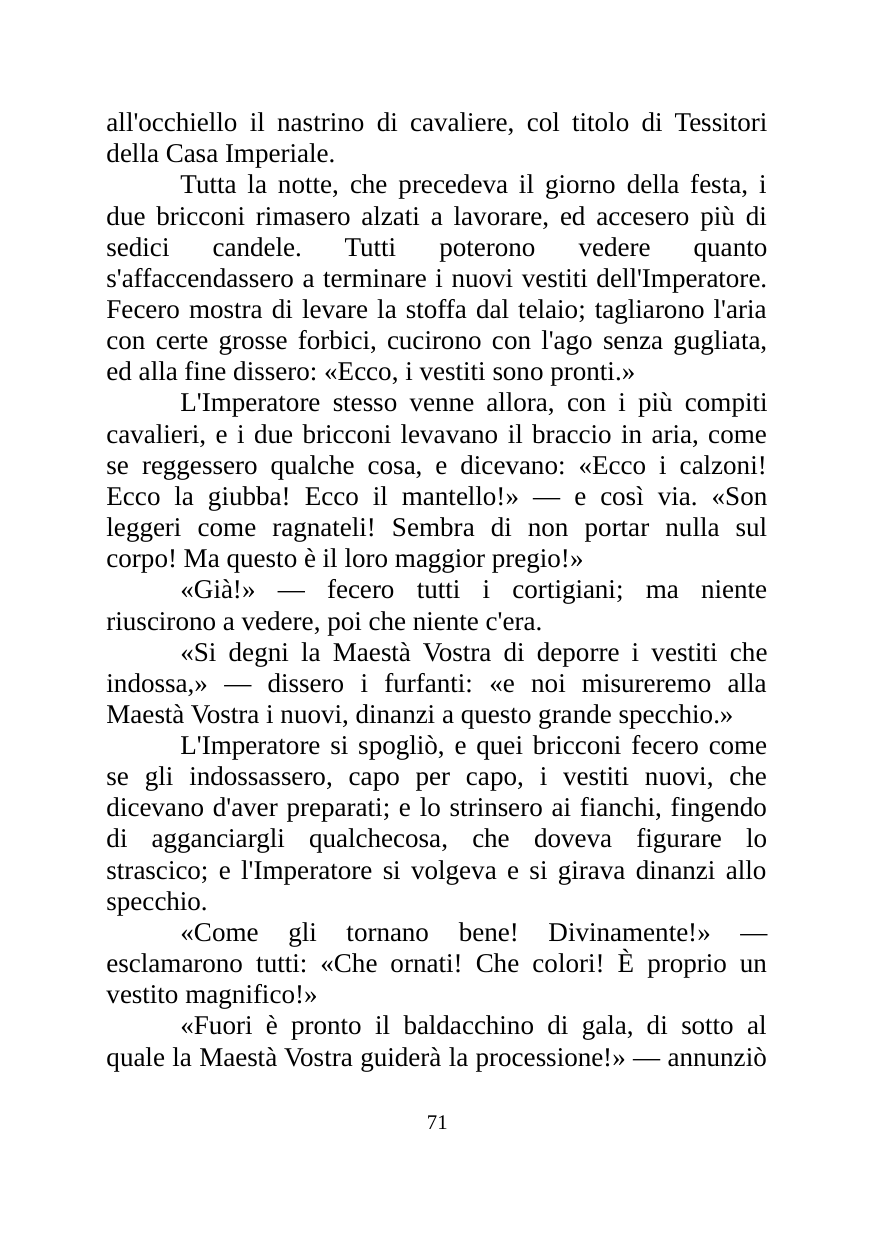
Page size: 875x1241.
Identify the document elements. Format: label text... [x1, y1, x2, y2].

text L'Imperatore stesso venne allora, con i più compiti cavalieri, e i due bricconi levavano il braccio in aria, come se reggessero qualche cosa, e dicevano: «Ecco i calzoni! Ecco la giubba! Ecco il mantello!» — e così via. «Son leggeri come ragnateli! Sembra di non portar nulla sul corpo! Ma questo è il loro maggior pregio!» [106, 387, 768, 573]
text «Si degni la Maestà Vostra di deporre i vestiti che indossa,» — dissero i furfanti: «e noi misureremo alla Maestà Vostra i nuovi, dinanzi a questo grande specchio.» [106, 636, 768, 729]
text «Come gli tornano bene! Divinamente!» — esclamarono tutti: «Che ornati! Che colori! È proprio un vestito magnifico!» [106, 916, 768, 1009]
text L'Imperatore si spogliò, e quei bricconi fecero come se gli indossassero, capo per capo, i vestiti nuovi, che dicevano d'aver preparati; e lo strinsero ai fianchi, fingendo di agganciargli qualchecosa, che doveva figurare lo strascico; e l'Imperatore si volgeva e si girava dinanzi allo specchio. [106, 729, 768, 916]
text Tutta la notte, che precedeva il giorno della festa, i due bricconi rimasero alzati a lavorare, ed accesero più di sedici candele. Tutti poterono vedere quanto s'affaccendassero a terminare i nuovi vestiti dell'Imperatore. Fecero mostra di levare la stoffa dal telaio; tagliarono l'aria con certe grosse forbici, cucirono con l'ago senza gugliata, ed alla fine dissero: «Ecco, i vestiti sono pronti.» [106, 168, 768, 387]
text «Fuori è pronto il baldacchino di gala, di sotto al quale la Maestà Vostra guiderà la processione!» — annunziò [106, 1009, 768, 1072]
text «Già!» — fecero tutti i cortigiani; ma niente riuscirono a vedere, poi che niente c'era. [106, 573, 768, 636]
text all'occhiello il nastrino di cavaliere, col titolo di Tessitori della Casa Imperiale. [106, 106, 768, 168]
